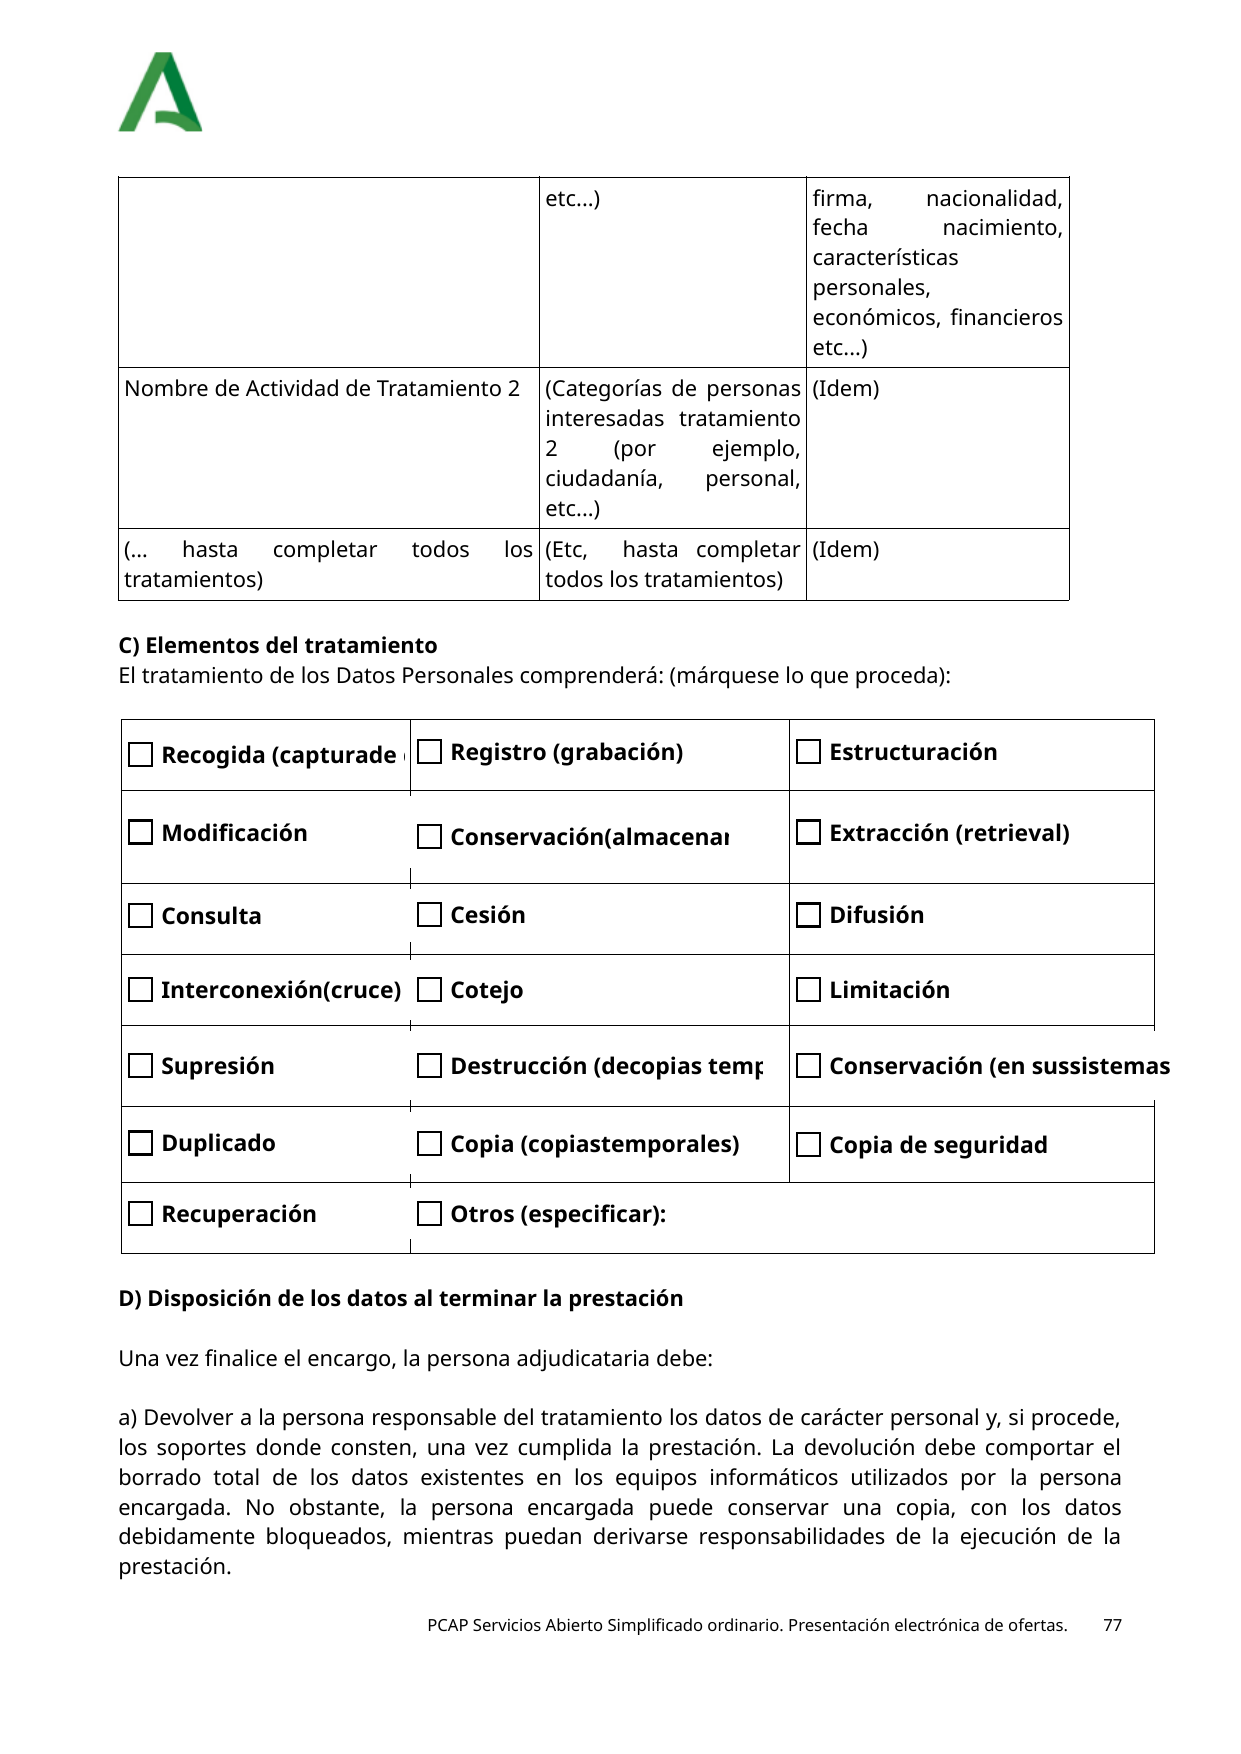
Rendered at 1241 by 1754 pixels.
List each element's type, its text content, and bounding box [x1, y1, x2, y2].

table_header [790, 720, 1154, 790]
table_cell (Categorías de personas interesadas tratamiento 2 (por ejemplo, ciudadanía, personal, etc...) [540, 368, 806, 528]
table_cell [790, 791, 1154, 883]
table_cell [122, 884, 410, 954]
table_cell [411, 1107, 789, 1182]
table_cell firma, nacionalidad, fecha nacimiento, características personales, económicos, financieros etc...) [807, 178, 1069, 367]
text C) Elementos del tratamiento [118, 630, 1122, 660]
text Una vez finalice el encargo, la persona adjudicataria debe: [118, 1343, 1122, 1372]
table_cell [122, 1026, 410, 1106]
table_cell [790, 955, 1154, 1025]
table_cell Nombre de Actividad de Tratamiento 2 [119, 368, 539, 528]
table_cell [122, 1107, 410, 1182]
table_cell [122, 1183, 410, 1253]
table_cell (Idem) [807, 368, 1069, 528]
table_cell (Etc, hasta completar todos los tratamientos) [540, 529, 806, 599]
table_cell [122, 791, 410, 883]
table_cell [790, 884, 1154, 954]
table_cell [411, 1026, 789, 1106]
table_cell [411, 1183, 1154, 1253]
picture [171, 9, 203, 151]
table_cell etc...) [540, 178, 806, 367]
table_header [411, 720, 789, 790]
table_cell [411, 884, 789, 954]
table_cell [411, 791, 789, 883]
text a) Devolver a la persona responsable del tratamiento los datos de carácter personal y, si procede, los soportes donde consten, una vez cumplida la prestación. La devolución debe comportar el borrado total de los datos existentes en los equipos informáticos utilizados por la persona encargada. No obstante, la persona encargada puede conservar una copia, con los datos debidamente bloqueados, mientras puedan derivarse responsabilidades de la ejecución de la prestación. [118, 1402, 1122, 1581]
text El tratamiento de los Datos Personales comprenderá: (márquese lo que proceda): [118, 660, 1122, 689]
table_cell [122, 955, 410, 1025]
table_cell (… hasta completar todos los tratamientos) [119, 529, 539, 599]
table_cell (Idem) [807, 529, 1069, 599]
table_cell [790, 1107, 1154, 1182]
table_cell [119, 178, 539, 367]
table_cell [411, 955, 789, 1025]
table_cell [790, 1026, 1154, 1106]
text D) Disposición de los datos al terminar la prestación [118, 1283, 1122, 1313]
table_header [122, 720, 410, 790]
